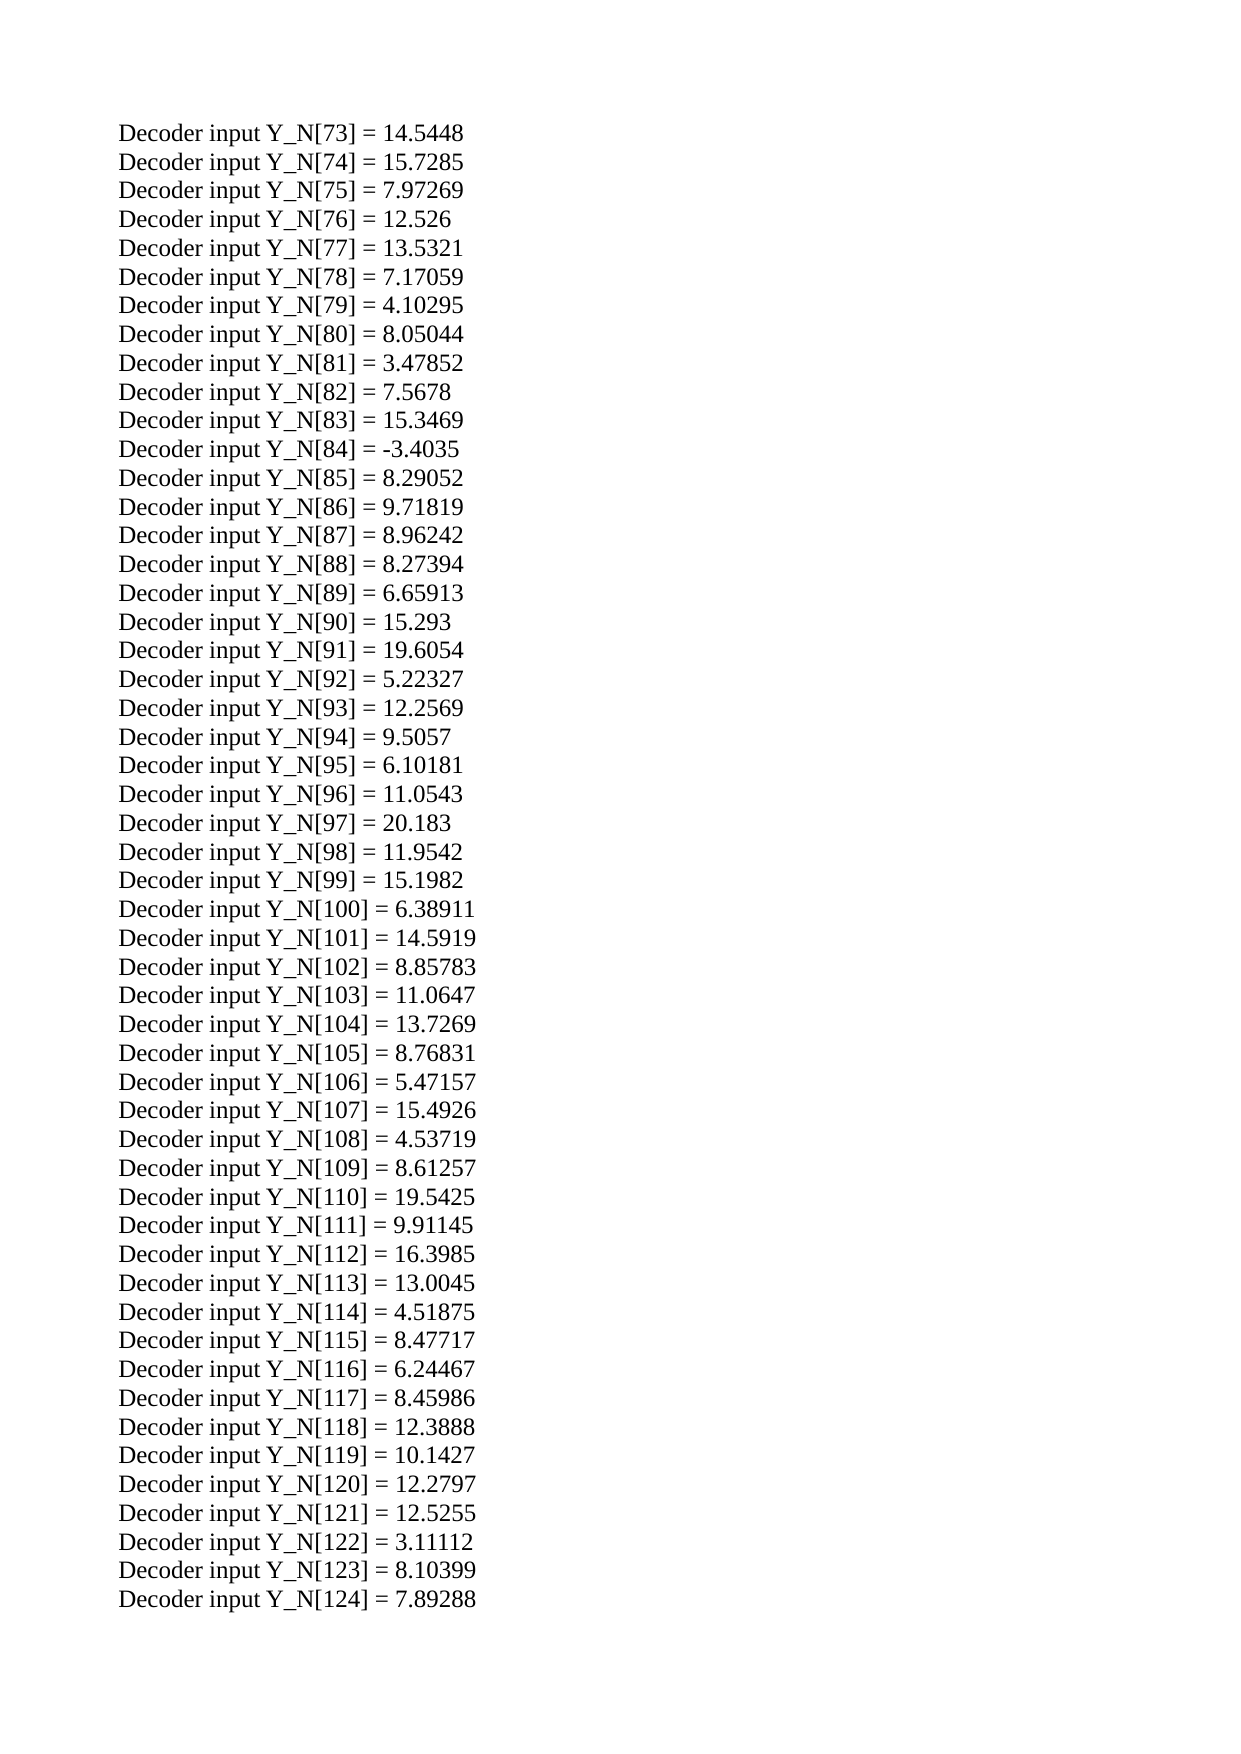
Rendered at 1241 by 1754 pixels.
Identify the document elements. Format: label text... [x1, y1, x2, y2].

text Decoder input Y_N[120] = 12.2797 [118, 1469, 1122, 1498]
text Decoder input Y_N[79] = 4.10295 [118, 291, 1122, 319]
text Decoder input Y_N[105] = 8.76831 [118, 1038, 1122, 1067]
text Decoder input Y_N[116] = 6.24467 [118, 1354, 1122, 1383]
text Decoder input Y_N[87] = 8.96242 [118, 521, 1122, 549]
text Decoder input Y_N[73] = 14.5448 [118, 118, 1122, 147]
text Decoder input Y_N[124] = 7.89288 [118, 1584, 1122, 1613]
text Decoder input Y_N[96] = 11.0543 [118, 779, 1122, 808]
text Decoder input Y_N[91] = 19.6054 [118, 636, 1122, 664]
text Decoder input Y_N[80] = 8.05044 [118, 319, 1122, 348]
text Decoder input Y_N[102] = 8.85783 [118, 952, 1122, 981]
text Decoder input Y_N[114] = 4.51875 [118, 1297, 1122, 1326]
text Decoder input Y_N[103] = 11.0647 [118, 981, 1122, 1009]
text Decoder input Y_N[93] = 12.2569 [118, 693, 1122, 722]
text Decoder input Y_N[123] = 8.10399 [118, 1556, 1122, 1584]
text Decoder input Y_N[81] = 3.47852 [118, 348, 1122, 377]
text Decoder input Y_N[84] = -3.4035 [118, 434, 1122, 463]
text Decoder input Y_N[104] = 13.7269 [118, 1009, 1122, 1038]
text Decoder input Y_N[109] = 8.61257 [118, 1153, 1122, 1182]
text Decoder input Y_N[118] = 12.3888 [118, 1412, 1122, 1441]
text Decoder input Y_N[77] = 13.5321 [118, 233, 1122, 262]
text Decoder input Y_N[82] = 7.5678 [118, 377, 1122, 406]
text Decoder input Y_N[97] = 20.183 [118, 808, 1122, 837]
text Decoder input Y_N[95] = 6.10181 [118, 751, 1122, 779]
text Decoder input Y_N[112] = 16.3985 [118, 1239, 1122, 1268]
text Decoder input Y_N[75] = 7.97269 [118, 176, 1122, 204]
text Decoder input Y_N[98] = 11.9542 [118, 837, 1122, 866]
text Decoder input Y_N[99] = 15.1982 [118, 866, 1122, 894]
text Decoder input Y_N[117] = 8.45986 [118, 1383, 1122, 1412]
text Decoder input Y_N[121] = 12.5255 [118, 1498, 1122, 1527]
text Decoder input Y_N[101] = 14.5919 [118, 923, 1122, 952]
text Decoder input Y_N[94] = 9.5057 [118, 722, 1122, 751]
text Decoder input Y_N[83] = 15.3469 [118, 406, 1122, 434]
text Decoder input Y_N[88] = 8.27394 [118, 549, 1122, 578]
text Decoder input Y_N[110] = 19.5425 [118, 1182, 1122, 1211]
text Decoder input Y_N[86] = 9.71819 [118, 492, 1122, 521]
text Decoder input Y_N[115] = 8.47717 [118, 1326, 1122, 1354]
text Decoder input Y_N[76] = 12.526 [118, 204, 1122, 233]
text Decoder input Y_N[78] = 7.17059 [118, 262, 1122, 291]
text Decoder input Y_N[113] = 13.0045 [118, 1268, 1122, 1297]
text Decoder input Y_N[89] = 6.65913 [118, 578, 1122, 607]
text Decoder input Y_N[111] = 9.91145 [118, 1211, 1122, 1239]
text Decoder input Y_N[90] = 15.293 [118, 607, 1122, 636]
text Decoder input Y_N[122] = 3.11112 [118, 1527, 1122, 1556]
text Decoder input Y_N[85] = 8.29052 [118, 463, 1122, 492]
text Decoder input Y_N[100] = 6.38911 [118, 894, 1122, 923]
text Decoder input Y_N[106] = 5.47157 [118, 1067, 1122, 1096]
text Decoder input Y_N[74] = 15.7285 [118, 147, 1122, 176]
text Decoder input Y_N[108] = 4.53719 [118, 1124, 1122, 1153]
text Decoder input Y_N[119] = 10.1427 [118, 1441, 1122, 1469]
text Decoder input Y_N[107] = 15.4926 [118, 1096, 1122, 1124]
text Decoder input Y_N[92] = 5.22327 [118, 664, 1122, 693]
